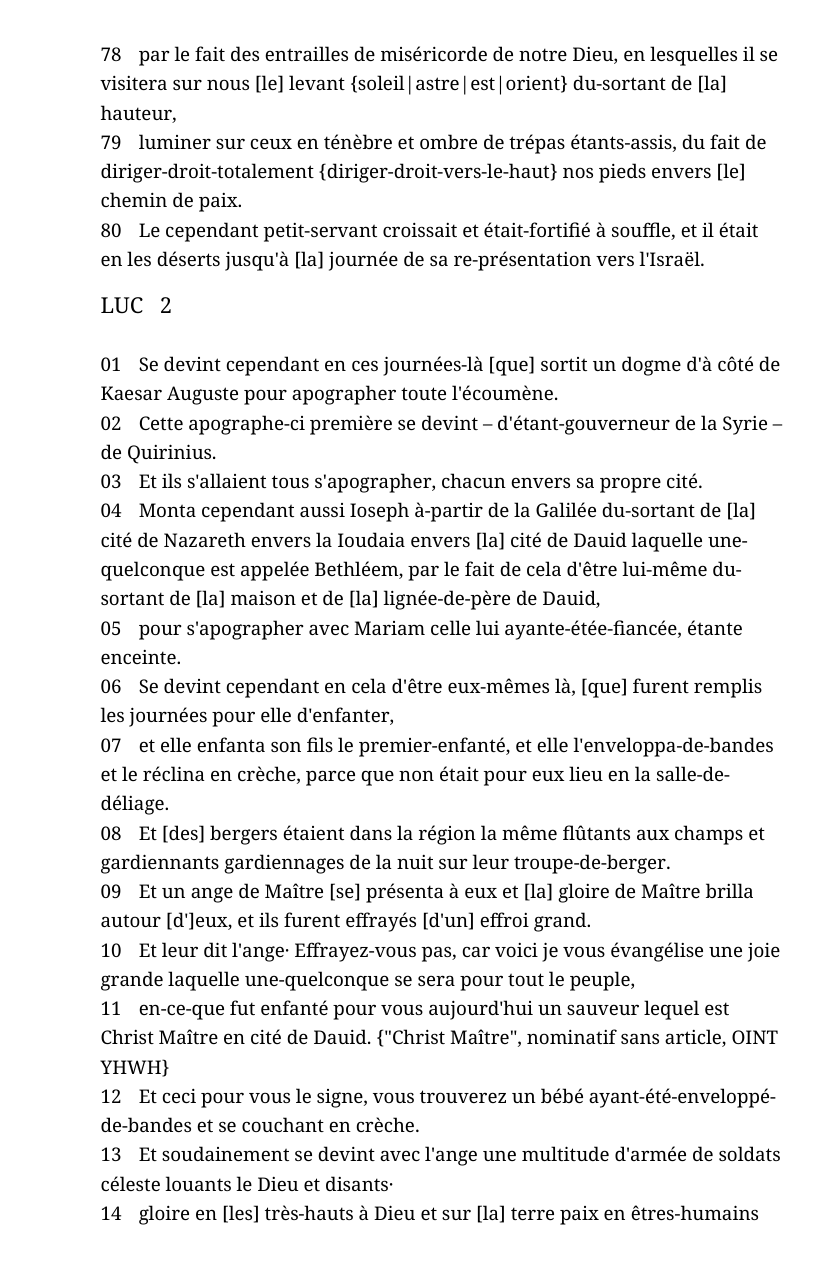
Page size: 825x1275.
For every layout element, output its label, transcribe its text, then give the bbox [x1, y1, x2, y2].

text 01 Se devint cependant en ces journées-là [que] sortit un dogme d'à côté de Kaesar Auguste pour apographer toute l'écoumène. 02 Cette apographe-ci première se devint – d'étant-gouverneur de la Syrie – de Quirinius. 03 Et ils s'allaient tous s'apographer, chacun envers sa propre cité. 04 Monta cependant aussi Ioseph à-partir de la Galilée du-sortant de [la] cité de Nazareth envers la Ioudaia envers [la] cité de Dauid laquelle une-quelconque est appelée Bethléem, par le fait de cela d'être lui-même du-sortant de [la] maison et de [la] lignée-de-père de Dauid, 05 pour s'apographer avec Mariam celle lui ayante-étée-fiancée, étante enceinte. 06 Se devint cependant en cela d'être eux-mêmes là, [que] furent remplis les journées pour elle d'enfanter, 07 et elle enfanta son fils le premier-enfanté, et elle l'enveloppa-de-bandes et le réclina en crèche, parce que non était pour eux lieu en la salle-de-déliage. 08 Et [des] bergers étaient dans la région la même flûtants aux champs et gardiennants gardiennages de la nuit sur leur troupe-de-berger. 09 Et un ange de Maître [se] présenta à eux et [la] gloire de Maître brilla autour [d']eux, et ils furent effrayés [d'un] effroi grand. 10 Et leur dit l'ange· Effrayez-vous pas, car voici je vous évangélise une joie grande laquelle une-quelconque se sera pour tout le peuple, 11 en-ce-que fut enfanté pour vous aujourd'hui un sauveur lequel est Christ Maître en cité de Dauid. {"Christ Maître", nominatif sans article, OINT YHWH} 12 Et ceci pour vous le signe, vous trouverez un bébé ayant-été-enveloppé-de-bandes et se couchant en crèche. 13 Et soudainement se devint avec l'ange une multitude d'armée de soldats céleste louants le Dieu et disants· 14 gloire en [les] très-hauts à Dieu et sur [la] terre paix en êtres-humains [100, 324, 784, 1226]
text LUC 2 [100, 290, 784, 320]
text 78 par le fait des entrailles de miséricorde de notre Dieu, en lesquelles il se visitera sur nous [le] levant {soleil|astre|est|orient} du-sortant de [la] hauteur, 79 luminer sur ceux en ténèbre et ombre de trépas étants-assis, du fait de diriger-droit-totalement {diriger-droit-vers-le-haut} nos pieds envers [le] chemin de paix. 80 Le cependant petit-servant croissait et était-fortifié à souffle, et il était en les déserts jusqu'à [la] journée de sa re-présentation vers l'Israël. [100, 41, 784, 272]
